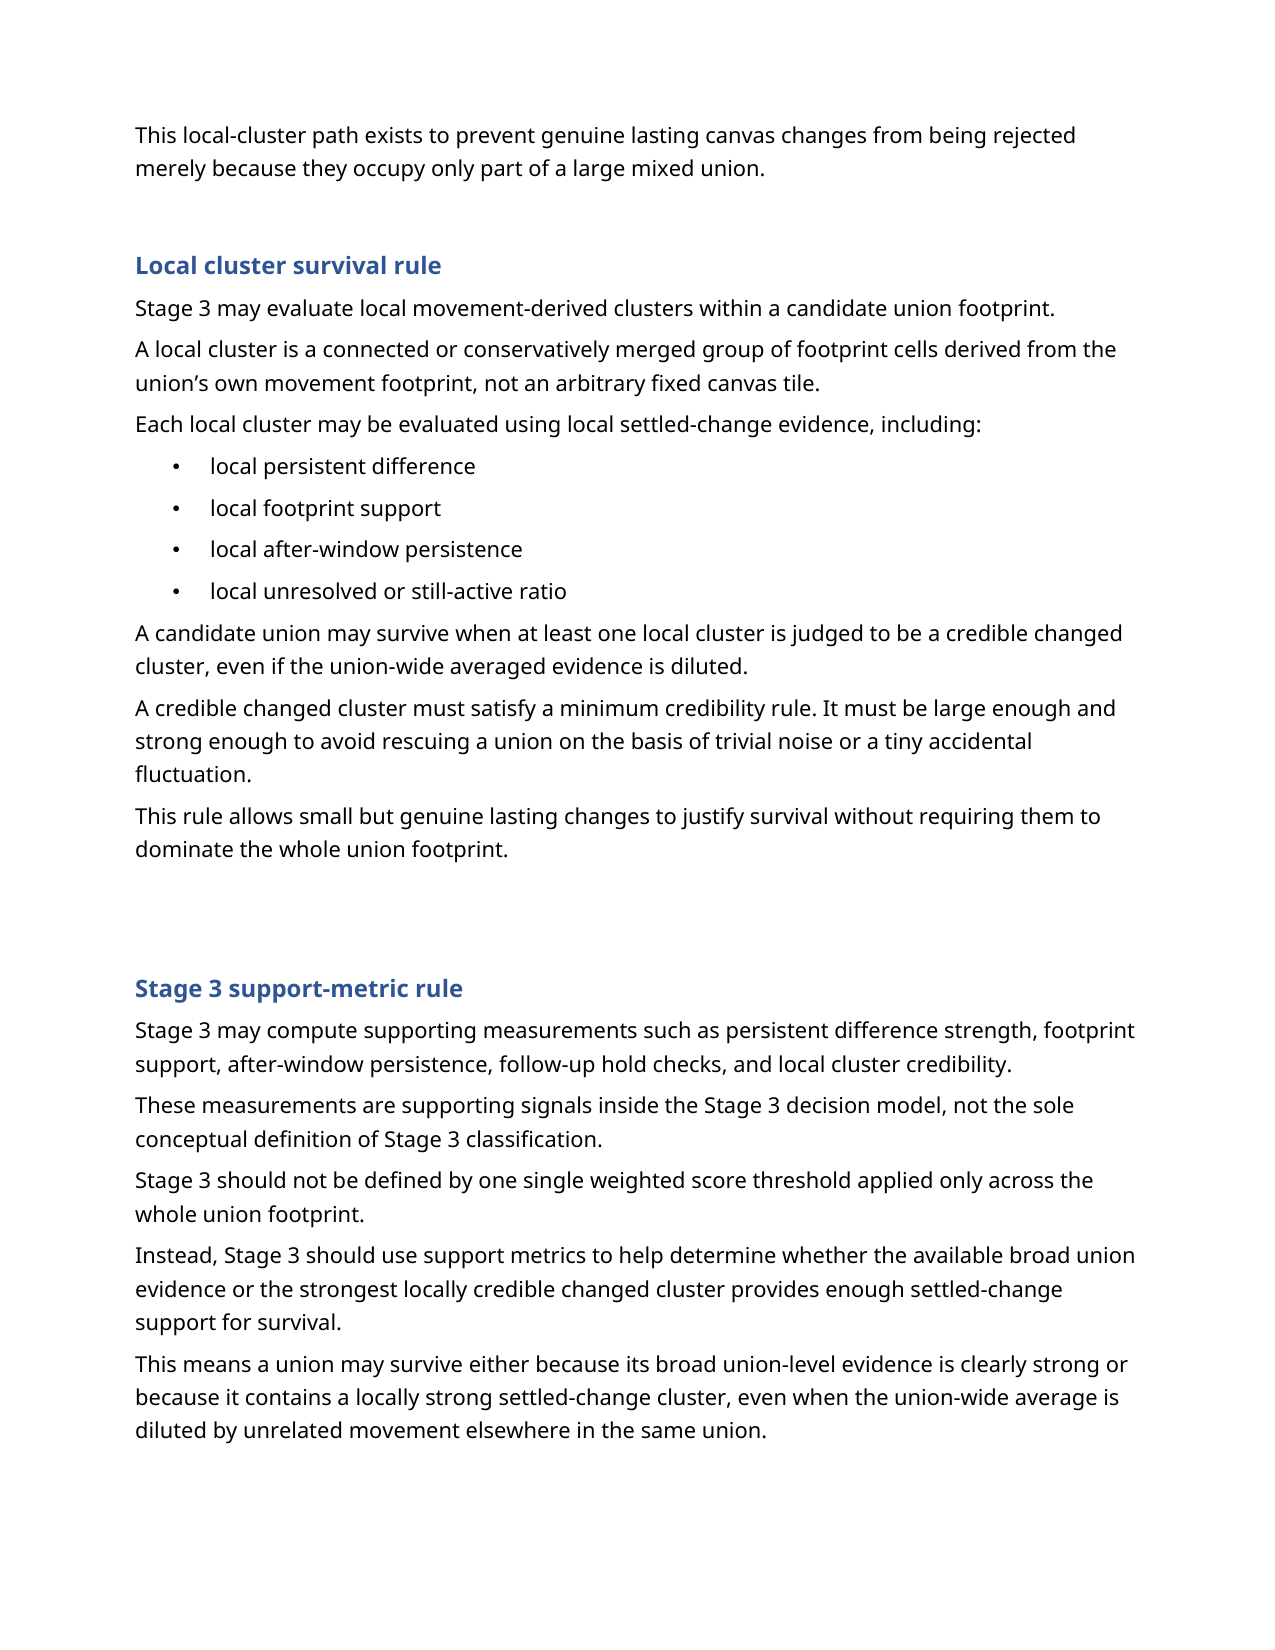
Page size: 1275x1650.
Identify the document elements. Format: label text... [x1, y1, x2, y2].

text This local-cluster path exists to prevent genuine lasting canvas changes from being rejected merely because they occupy only part of a large mixed union. [135, 120, 1140, 183]
text A local cluster is a connected or conservatively merged group of footprint cells derived from the union’s own movement footprint, not an arbitrary fixed canvas tile. [135, 334, 1140, 397]
list local after-window persistence [172, 534, 1140, 564]
text This means a union may survive either because its broad union-level evidence is clearly strong or because it contains a locally strong settled-change cluster, even when the union-wide average is diluted by unrelated movement elsewhere in the same union. [135, 1349, 1140, 1445]
subtitle Stage 3 support-metric rule [135, 972, 1140, 1004]
text These measurements are supporting signals inside the Stage 3 decision model, not the sole conceptual definition of Stage 3 classification. [135, 1090, 1140, 1153]
text This rule allows small but genuine lasting changes to justify survival without requiring them to dominate the whole union footprint. [135, 801, 1140, 864]
list local unresolved or still-active ratio [172, 576, 1140, 606]
text Stage 3 should not be defined by one single weighted score threshold applied only across the whole union footprint. [135, 1165, 1140, 1228]
list local persistent difference [172, 451, 1140, 481]
list local footprint support [172, 493, 1140, 522]
subtitle Local cluster survival rule [135, 249, 1140, 282]
text Stage 3 may evaluate local movement-derived clusters within a candidate union footprint. [135, 293, 1140, 322]
text A credible changed cluster must satisfy a minimum credibility rule. It must be large enough and strong enough to avoid rescuing a union on the basis of trivial noise or a tiny accidental fluctuation. [135, 693, 1140, 789]
text Stage 3 may compute supporting measurements such as persistent difference strength, footprint support, after-window persistence, follow-up hold checks, and local cluster credibility. [135, 1015, 1140, 1078]
text A candidate union may survive when at least one local cluster is judged to be a credible changed cluster, even if the union-wide averaged evidence is diluted. [135, 618, 1140, 681]
text Instead, Stage 3 should use support metrics to help determine whether the available broad union evidence or the strongest locally credible changed cluster provides enough settled-change support for survival. [135, 1240, 1140, 1337]
text Each local cluster may be evaluated using local settled-change evidence, including: [135, 409, 1140, 439]
